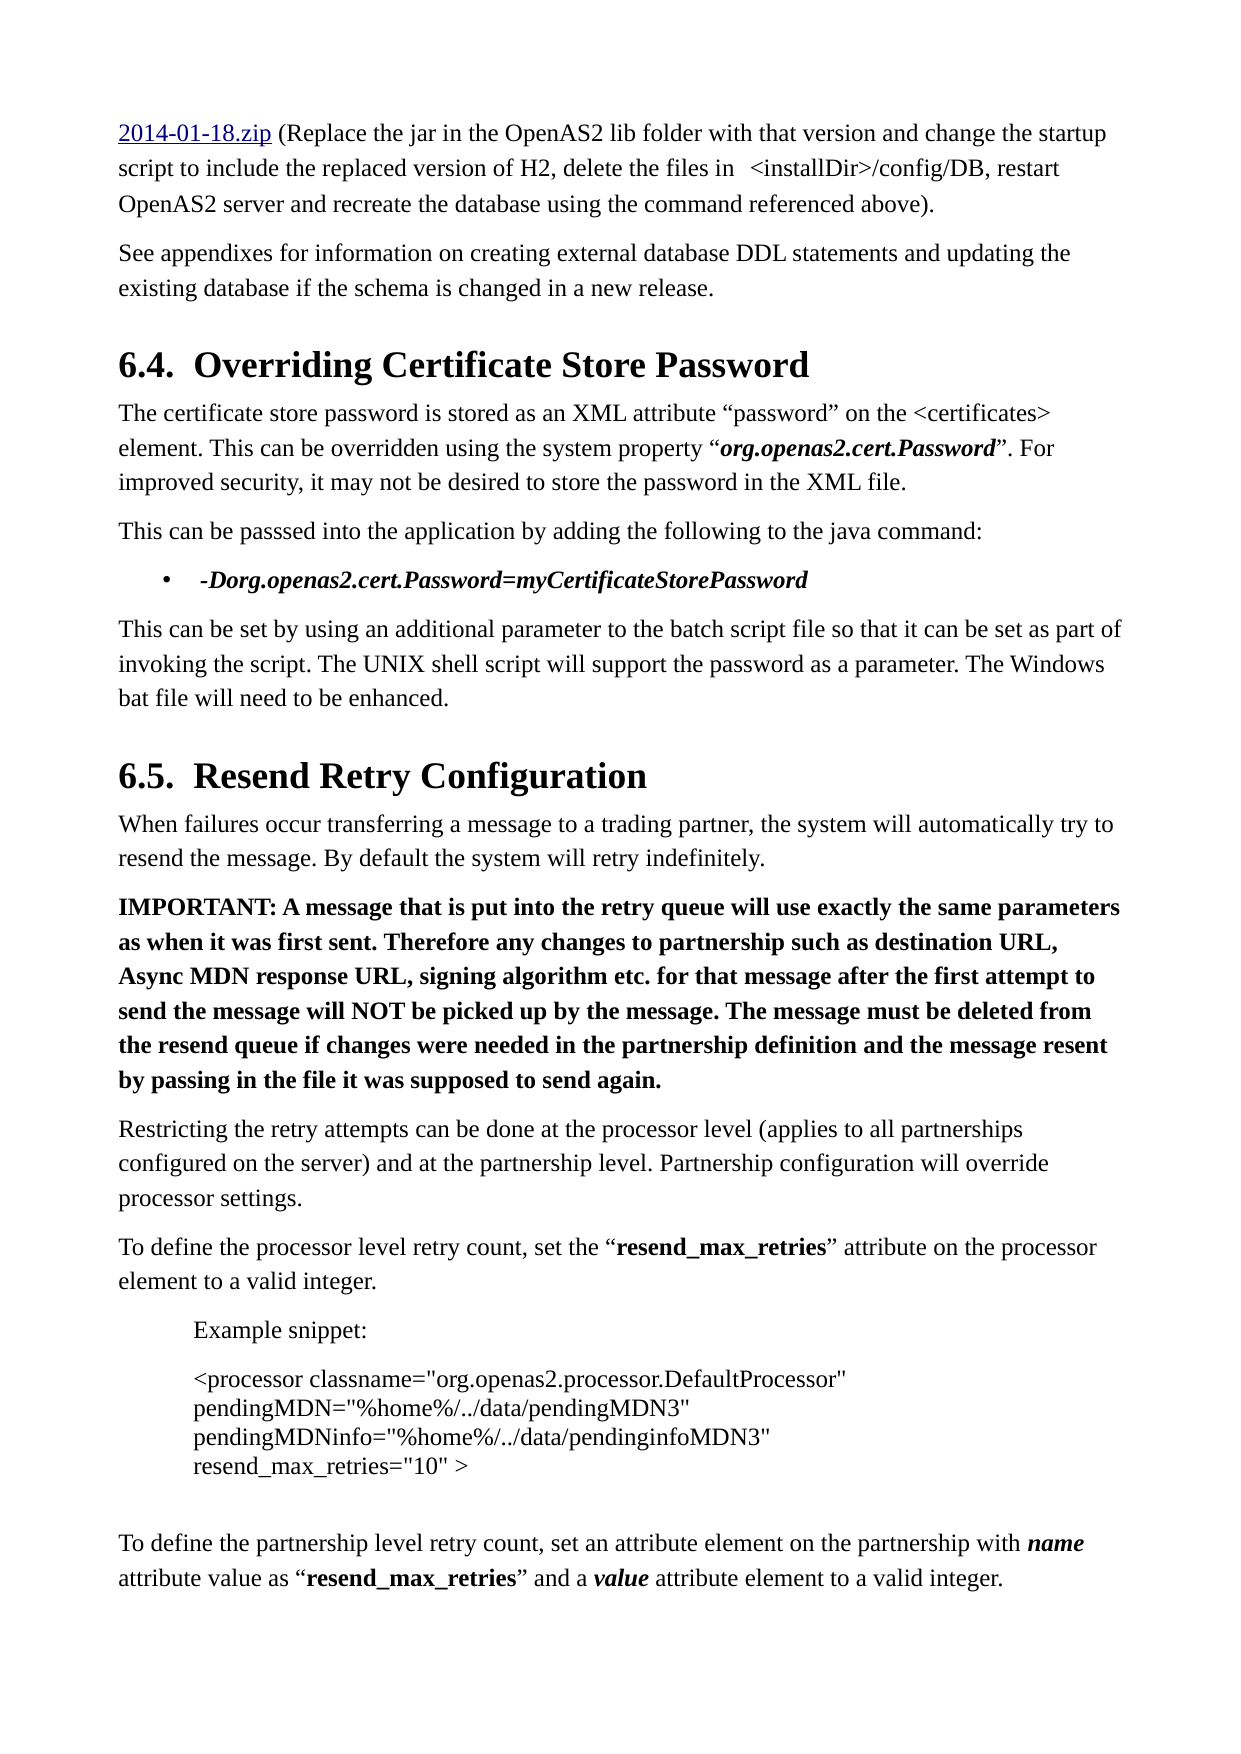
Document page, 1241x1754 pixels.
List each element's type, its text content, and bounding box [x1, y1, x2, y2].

text To define the partnership level retry count, set an attribute element on the partnership with name attribute value as “resend_max_retries” and a value attribute element to a valid integer. [118, 1528, 1122, 1592]
text Restricting the retry attempts can be done at the processor level (applies to all partnerships configured on the server) and at the partnership level. Partnership configuration will override processor settings. [118, 1114, 1122, 1212]
text 2014-01-18.zip (Replace the jar in the OpenAS2 lib folder with that version and change the startup script to include the replaced version of H2, delete the files in <installDir>/config/DB, restart OpenAS2 server and recreate the database using the command referenced above). [118, 118, 1122, 218]
text This can be set by using an additional parameter to the batch script file so that it can be set as part of invoking the script. The UNIX shell script will support the password as a parameter. The Windows bat file will need to be enhanced. [118, 614, 1122, 712]
subtitle Resend Retry Configuration [118, 753, 1122, 796]
subtitle Overriding Certificate Store Password [118, 343, 1122, 386]
text To define the processor level retry count, set the “resend_max_retries” attribute on the processor element to a valid integer. [118, 1232, 1122, 1295]
text Example snippet: [193, 1315, 1122, 1344]
text IMPORTANT: A message that is put into the retry queue will use exactly the same parameters as when it was first sent. Therefore any changes to partnership such as destination URL, Async MDN response URL, signing algorithm etc. for that message after the first attempt to send the message will NOT be picked up by the message. The message must be deleted from the resend queue if changes were needed in the partnership definition and the message resent by passing in the file it was supposed to send again. [118, 892, 1122, 1093]
text When failures occur transferring a message to a trading partner, the system will automatically try to resend the message. By default the system will retry indefinitely. [118, 809, 1122, 872]
list -Dorg.openas2.cert.Password=myCertificateStorePassword [162, 565, 1122, 594]
text pendingMDN="%home%/../data/pendingMDN3" [193, 1393, 1122, 1422]
text The certificate store password is stored as an XML attribute “password” on the <certificates> element. This can be overridden using the system property “org.openas2.cert.Password”. For improved security, it may not be desired to store the password in the XML file. [118, 398, 1122, 496]
text This can be passsed into the application by adding the following to the java command: [118, 516, 1122, 545]
text See appendixes for information on creating external database DDL statements and updating the existing database if the schema is changed in a new release. [118, 238, 1122, 301]
text resend_max_retries="10" > [193, 1451, 1122, 1479]
text <processor classname="org.openas2.processor.DefaultProcessor" [193, 1364, 1122, 1393]
text pendingMDNinfo="%home%/../data/pendinginfoMDN3" [193, 1422, 1122, 1451]
